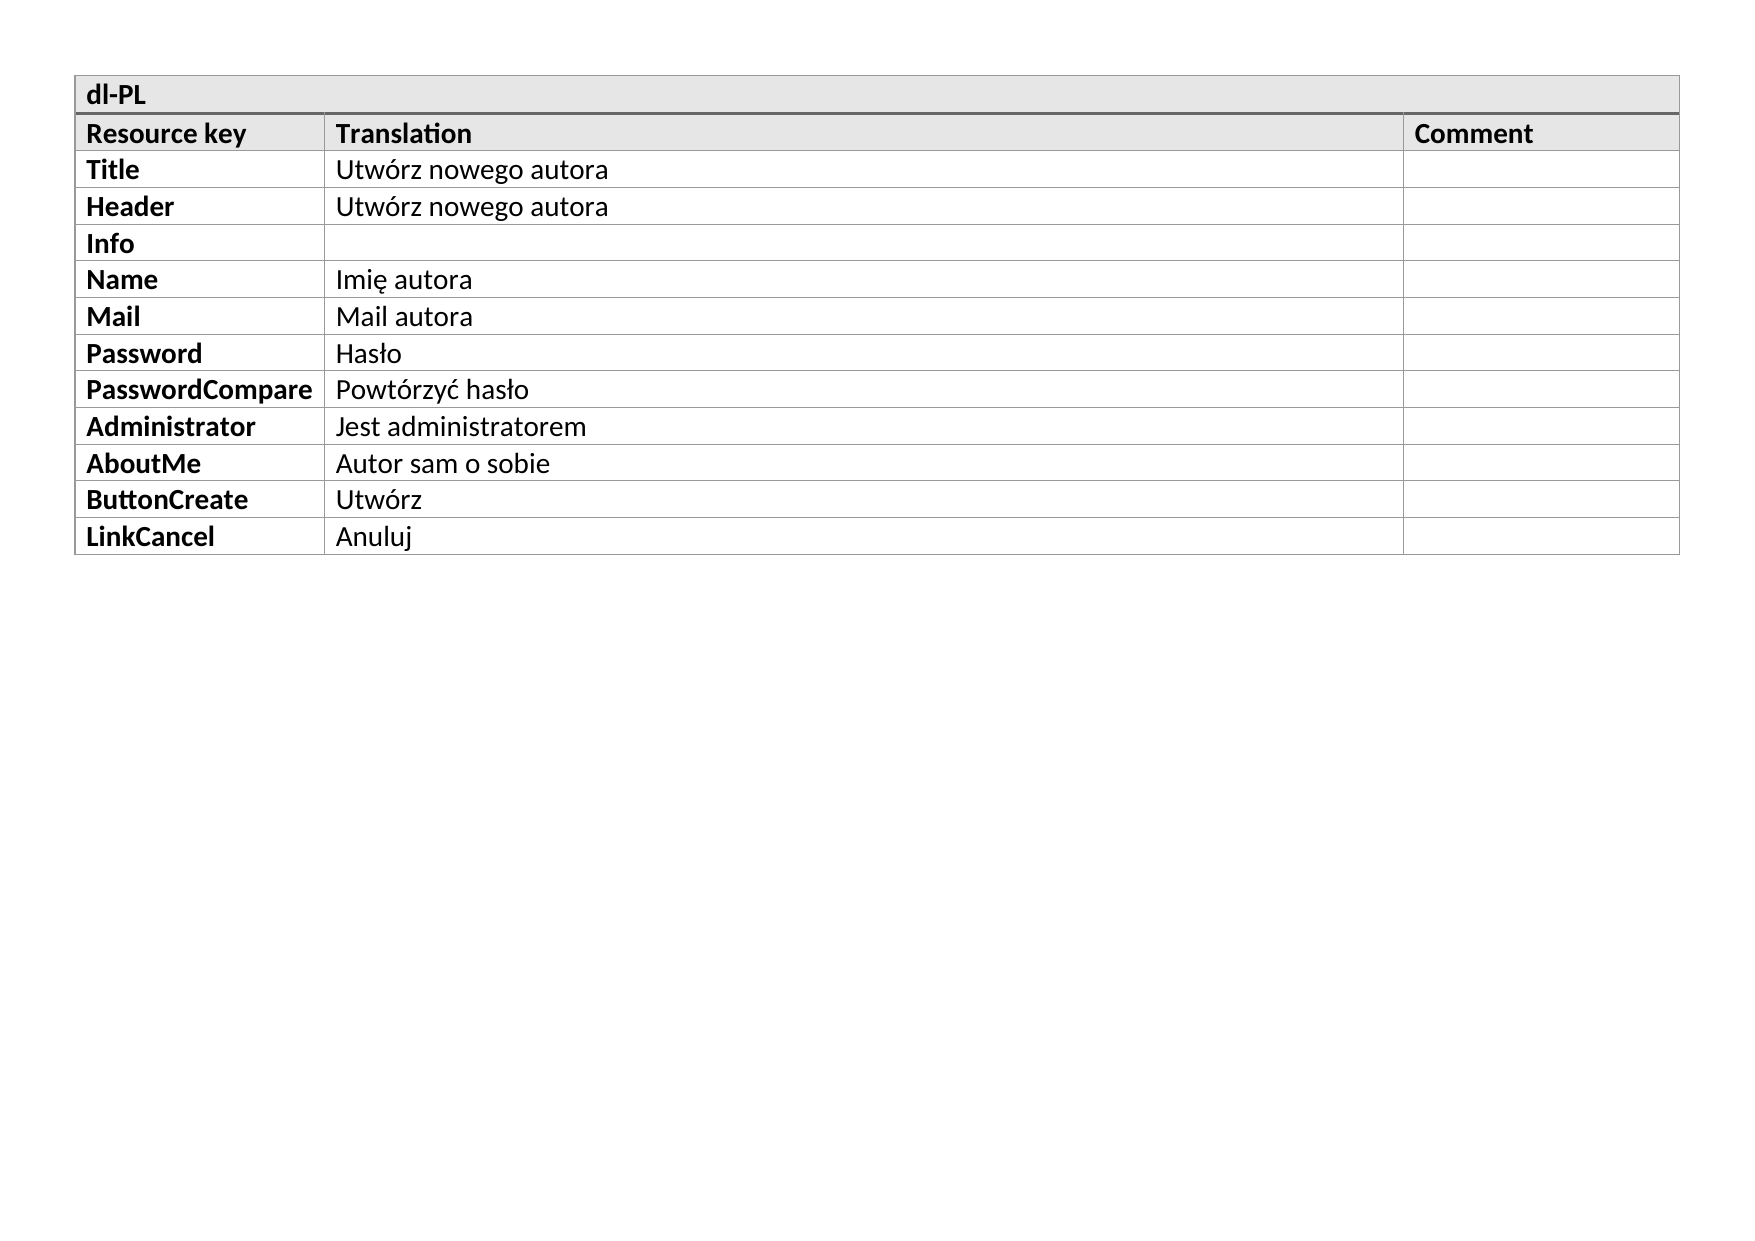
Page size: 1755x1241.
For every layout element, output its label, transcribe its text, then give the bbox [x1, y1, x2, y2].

table_cell Mail autora [325, 298, 1403, 334]
table_cell Resource key [76, 115, 324, 150]
table_cell [1404, 445, 1679, 480]
table_cell [1404, 408, 1679, 444]
table_cell Powtórzyć hasło [325, 371, 1403, 407]
table_cell [1404, 518, 1679, 554]
table_cell Title [76, 151, 324, 187]
table_cell [1404, 335, 1679, 370]
table_cell Autor sam o sobie [325, 445, 1403, 480]
table_cell ButtonCreate [76, 481, 324, 517]
table_cell Utwórz nowego autora [325, 188, 1403, 224]
table_cell Translation [325, 115, 1403, 150]
table_cell PasswordCompare [76, 371, 324, 407]
table_cell Password [76, 335, 324, 370]
table_cell Comment [1404, 115, 1679, 150]
table_cell Administrator [76, 408, 324, 444]
table_cell Imię autora [325, 261, 1403, 297]
table_cell [1404, 261, 1679, 297]
table_cell Mail [76, 298, 324, 334]
table_cell Info [76, 225, 324, 260]
table_cell Utwórz nowego autora [325, 151, 1403, 187]
table_cell LinkCancel [76, 518, 324, 554]
table_cell Header [76, 188, 324, 224]
table_cell AboutMe [76, 445, 324, 480]
table_cell [1404, 188, 1679, 224]
table_cell [1404, 371, 1679, 407]
table_cell [1404, 151, 1679, 187]
table_cell Jest administratorem [325, 408, 1403, 444]
table_cell [1404, 481, 1679, 517]
table_cell Name [76, 261, 324, 297]
table_cell Utwórz [325, 481, 1403, 517]
table_cell [325, 225, 1403, 260]
table_cell [1404, 298, 1679, 334]
table_cell [1404, 225, 1679, 260]
table_header dl-PL [76, 76, 1679, 112]
table_cell Anuluj [325, 518, 1403, 554]
table_cell Hasło [325, 335, 1403, 370]
